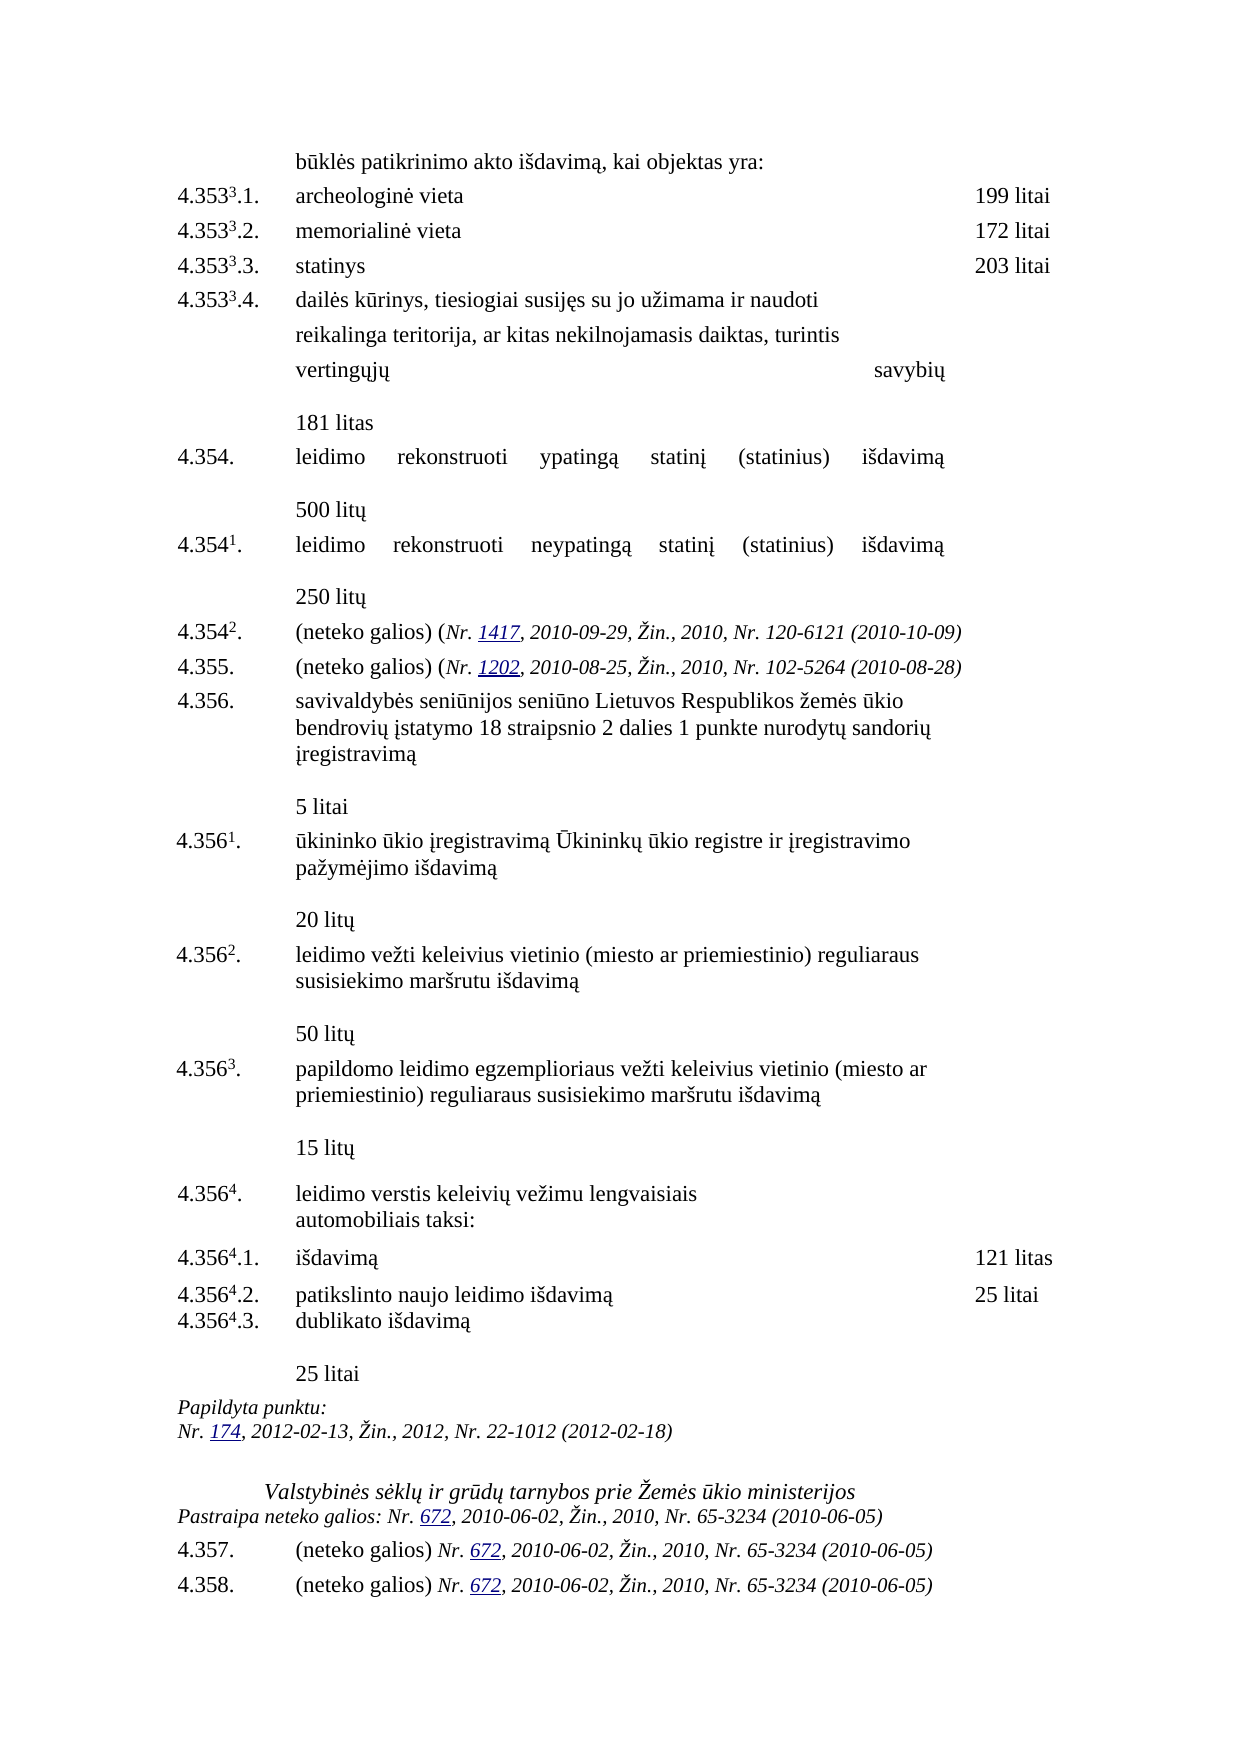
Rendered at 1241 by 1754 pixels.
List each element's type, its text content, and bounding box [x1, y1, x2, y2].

text 4.3542. (neteko galios) (Nr. 1417, 2010-09-29, Žin., 2010, Nr. 120-6121 (2010-10-09) [177, 618, 974, 644]
text 4.3564.2. patikslinto naujo leidimo išdavimą 25 litai [177, 1270, 1122, 1308]
text 4.3533.1. archeologinė vieta 199 litai [177, 182, 1122, 209]
text 4.3541. leidimo rekonstruoti neypatingą statinį (statinius) išdavimą 250 litų [177, 531, 945, 610]
text 4.3561. ūkininko ūkio įregistravimą Ūkininkų ūkio registre ir įregistravimo pažymėjimo išdavimą 20 litų [176, 827, 945, 933]
text 4.3533.4. dailės kūrinys, tiesiogiai susijęs su jo užimama ir naudoti [177, 286, 1122, 313]
text 4.3533.3. statinys 203 litai [177, 252, 1122, 278]
text 4.356. savivaldybės seniūnijos seniūno Lietuvos Respublikos žemės ūkio bendrovių įstatymo 18 straipsnio 2 dalies 1 punkte nurodytų sandorių įregistravimą 5 litai [177, 687, 945, 819]
text Nr. 174, 2012-02-13, Žin., 2012, Nr. 22-1012 (2012-02-18) [177, 1419, 1122, 1443]
text 4.3562. leidimo vežti keleivius vietinio (miesto ar priemiestinio) reguliaraus susisiekimo maršrutu išdavimą 50 litų [176, 941, 945, 1047]
text automobiliais taksi: [177, 1206, 1122, 1233]
text 4.357. (neteko galios) Nr. 672, 2010-06-02, Žin., 2010, Nr. 65-3234 (2010-06-05) [177, 1537, 945, 1563]
text 4.355. (neteko galios) (Nr. 1202, 2010-08-25, Žin., 2010, Nr. 102-5264 (2010-08-28) [177, 653, 1122, 679]
text 4.358. (neteko galios) Nr. 672, 2010-06-02, Žin., 2010, Nr. 65-3234 (2010-06-05) [177, 1571, 945, 1598]
text reikalinga teritorija, ar kitas nekilnojamasis daiktas, turintis [177, 321, 1122, 347]
text 4.3564. leidimo verstis keleivių vežimu lengvaisiais [177, 1169, 1122, 1206]
text Papildyta punktu: [177, 1395, 945, 1419]
text 4.3564.3. dublikato išdavimą 25 litai [177, 1308, 930, 1387]
text būklės patikrinimo akto išdavimą, kai objektas yra: [177, 148, 1122, 174]
text vertingųjų savybių 181 litas [295, 356, 945, 435]
text 4.3563. papildomo leidimo egzemplioriaus vežti keleivius vietinio (miesto ar priemiestinio) reguliaraus susisiekimo maršrutu išdavimą 15 litų [176, 1055, 945, 1160]
text 4.354. leidimo rekonstruoti ypatingą statinį (statinius) išdavimą 500 litų [177, 443, 945, 522]
text 4.3533.2. memorialinė vieta 172 litai [177, 217, 1122, 243]
text Valstybinės sėklų ir grūdų tarnybos prie Žemės ūkio ministerijos [177, 1478, 945, 1504]
text 4.3564.1. išdavimą 121 litas [177, 1233, 1122, 1270]
text Pastraipa neteko galios: Nr. 672, 2010-06-02, Žin., 2010, Nr. 65-3234 (2010-06-05) [177, 1504, 945, 1528]
